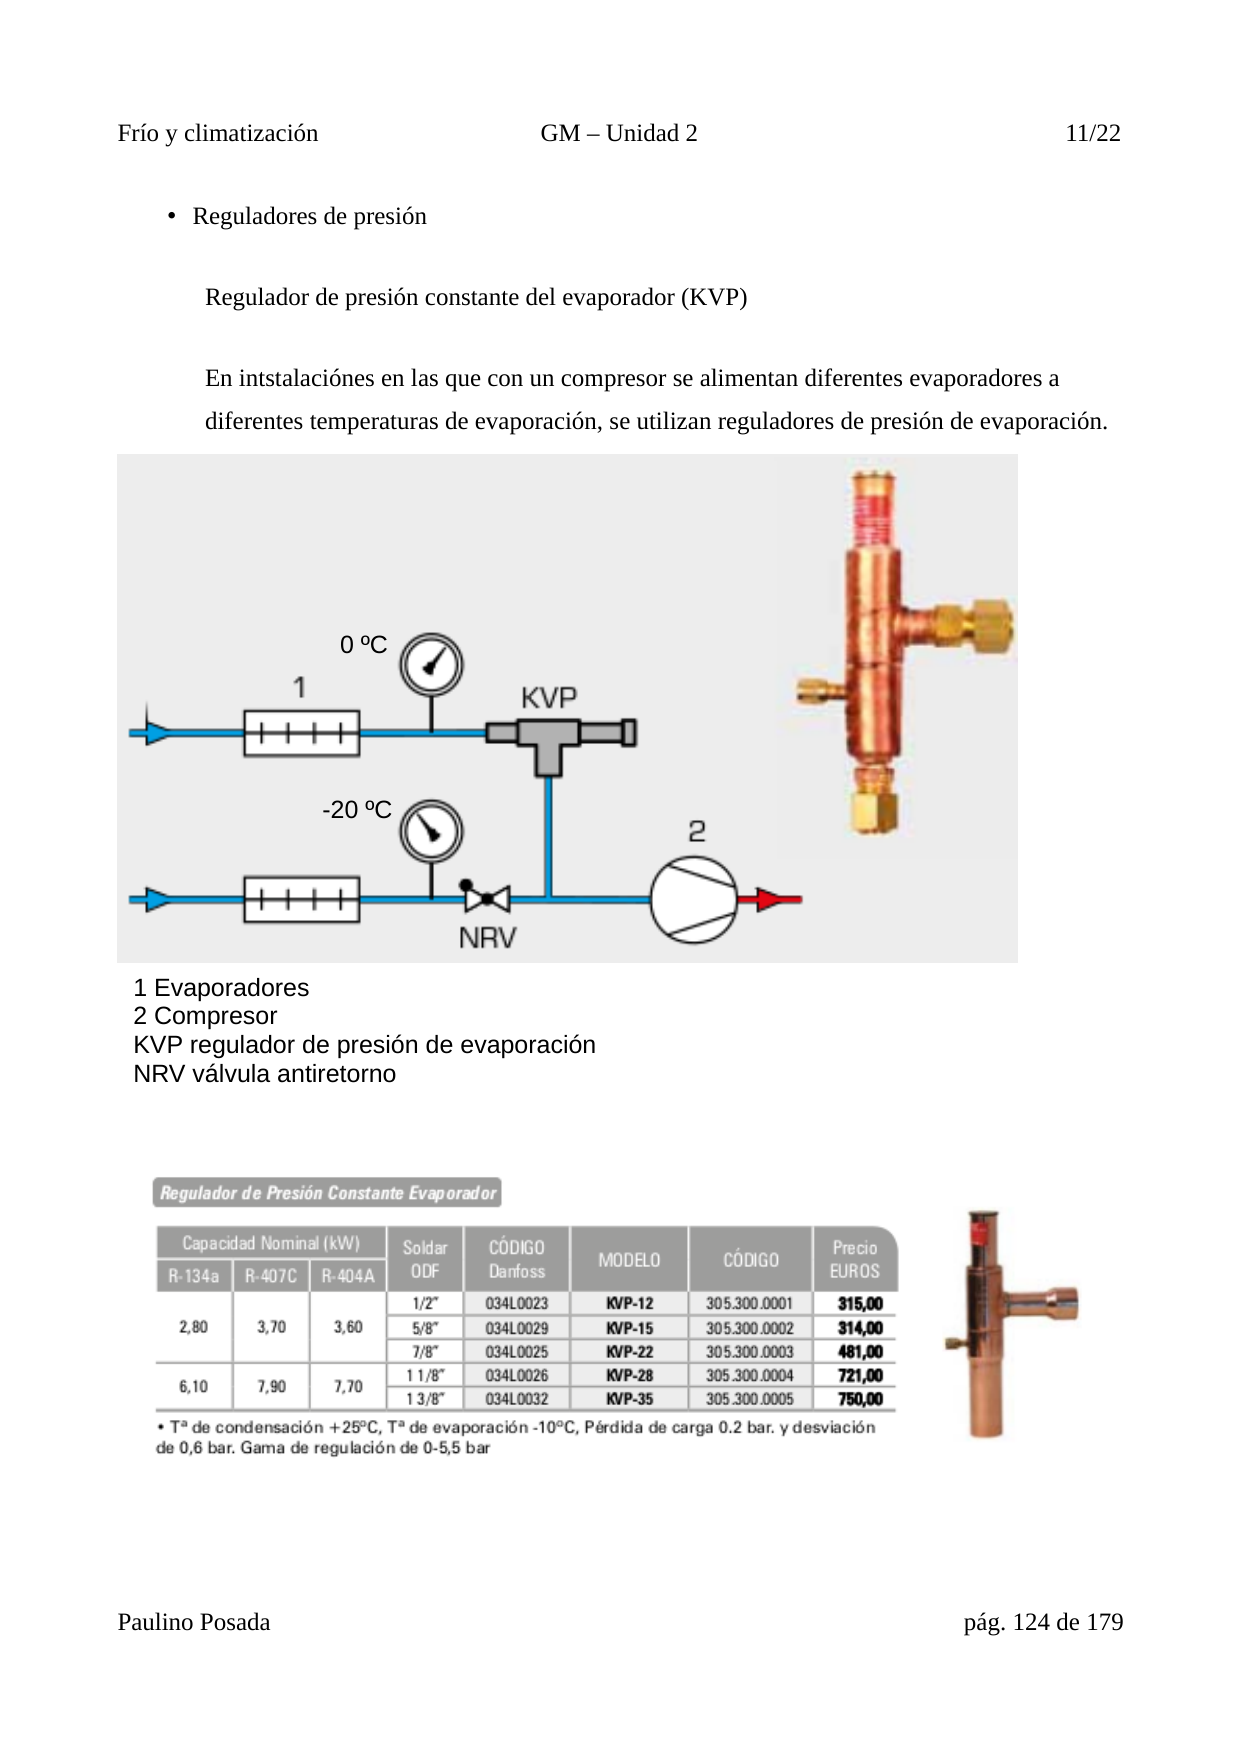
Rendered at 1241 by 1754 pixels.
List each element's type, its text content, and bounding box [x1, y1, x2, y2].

list Regulador de presión constante del evaporador (KVP) [167, 282, 1123, 311]
picture [117, 454, 1018, 963]
list Reguladores de presión [167, 201, 1123, 230]
list En intstalaciónes en las que con un compresor se alimentan diferentes evaporadores a diferentes temperaturas de evaporación, se utilizan reguladores de presión de evaporación. [167, 363, 1123, 434]
picture [139, 1165, 1099, 1463]
